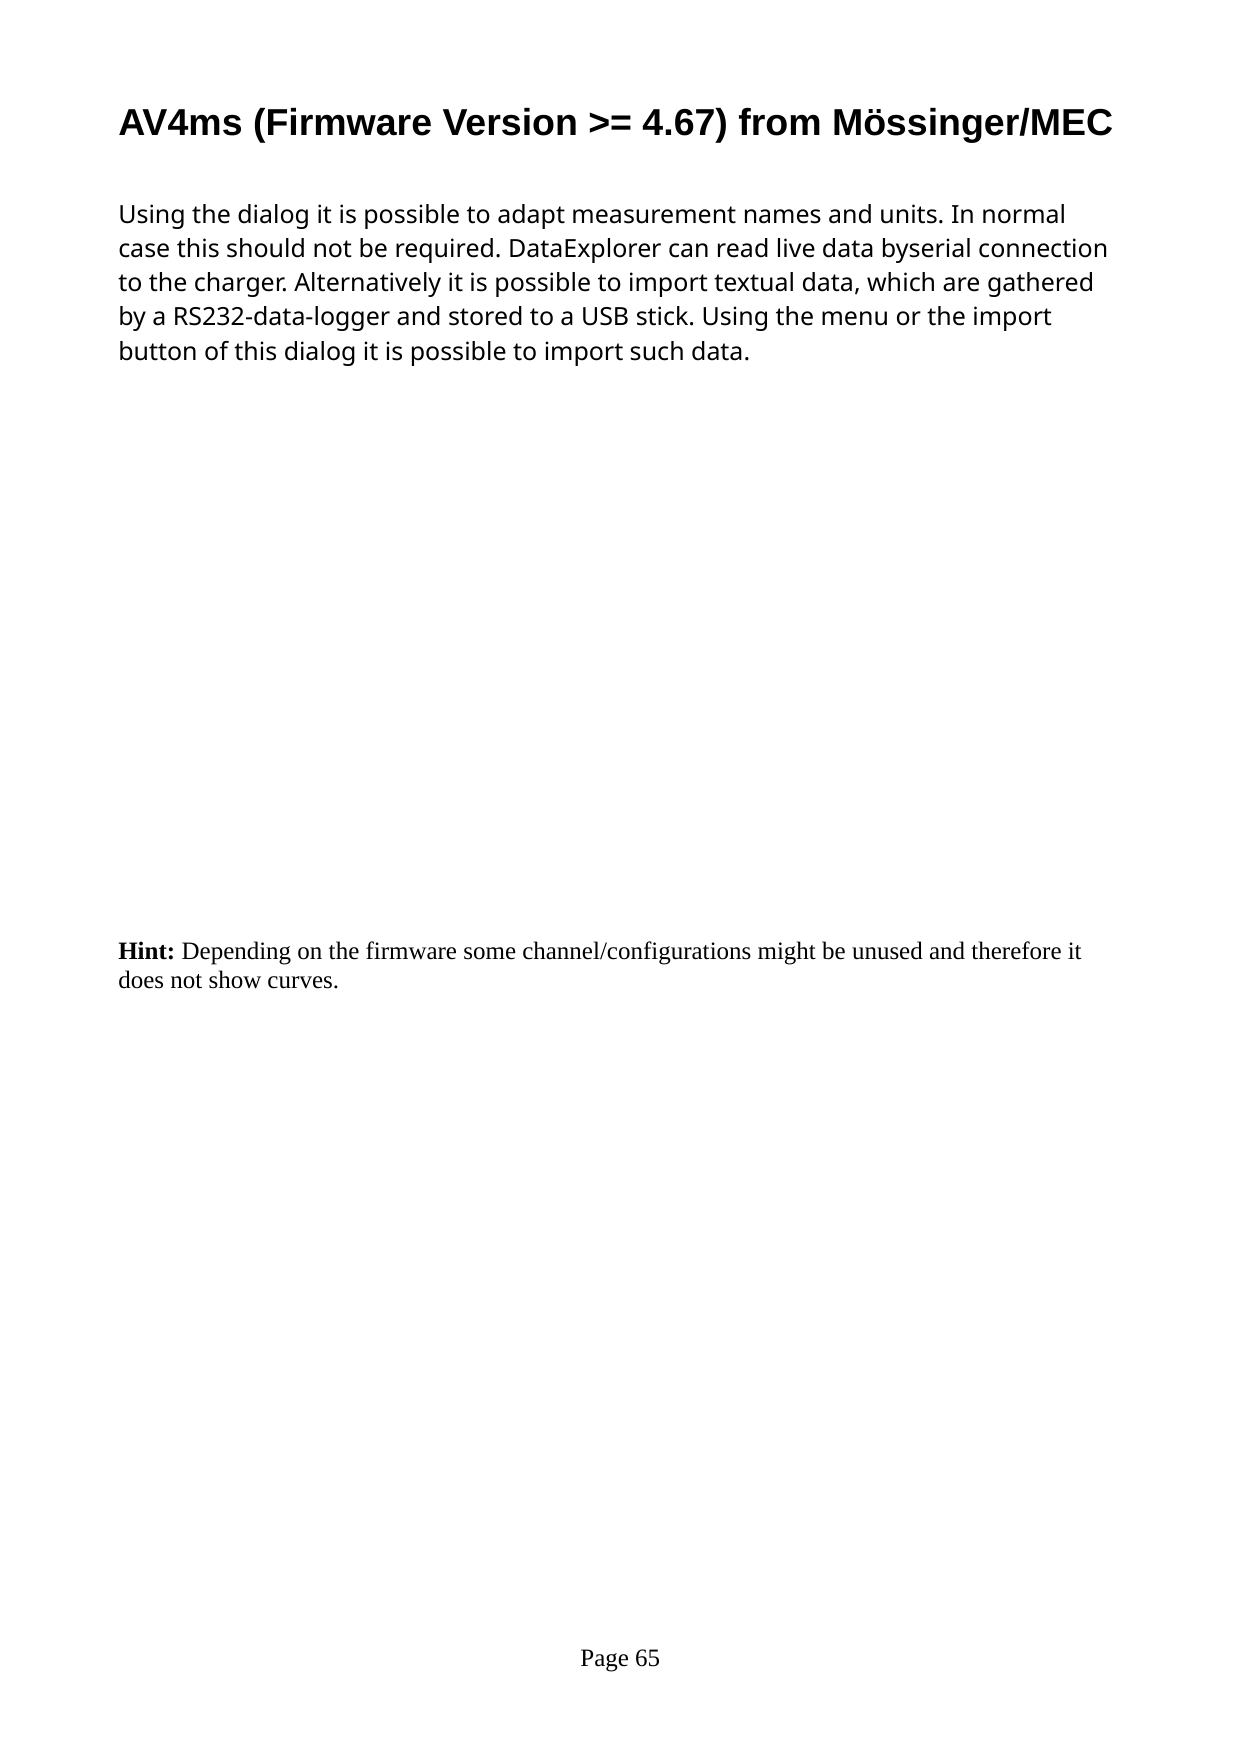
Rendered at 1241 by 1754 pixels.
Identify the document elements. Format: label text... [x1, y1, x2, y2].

text Hint: Depending on the firmware some channel/configurations might be unused and therefore it does not show curves. [118, 936, 1122, 993]
subtitle AV4ms (Firmware Version >= 4.67) from Mössinger/MEC [118, 100, 1122, 143]
text Using the dialog it is possible to adapt measurement names and units. In normal case this should not be required. DataExplorer can read live data byserial connection to the charger. Alternatively it is possible to import textual data, which are gathered by a RS232-data-logger and stored to a USB stick. Using the menu or the import button of this dialog it is possible to import such data. [118, 197, 1122, 367]
